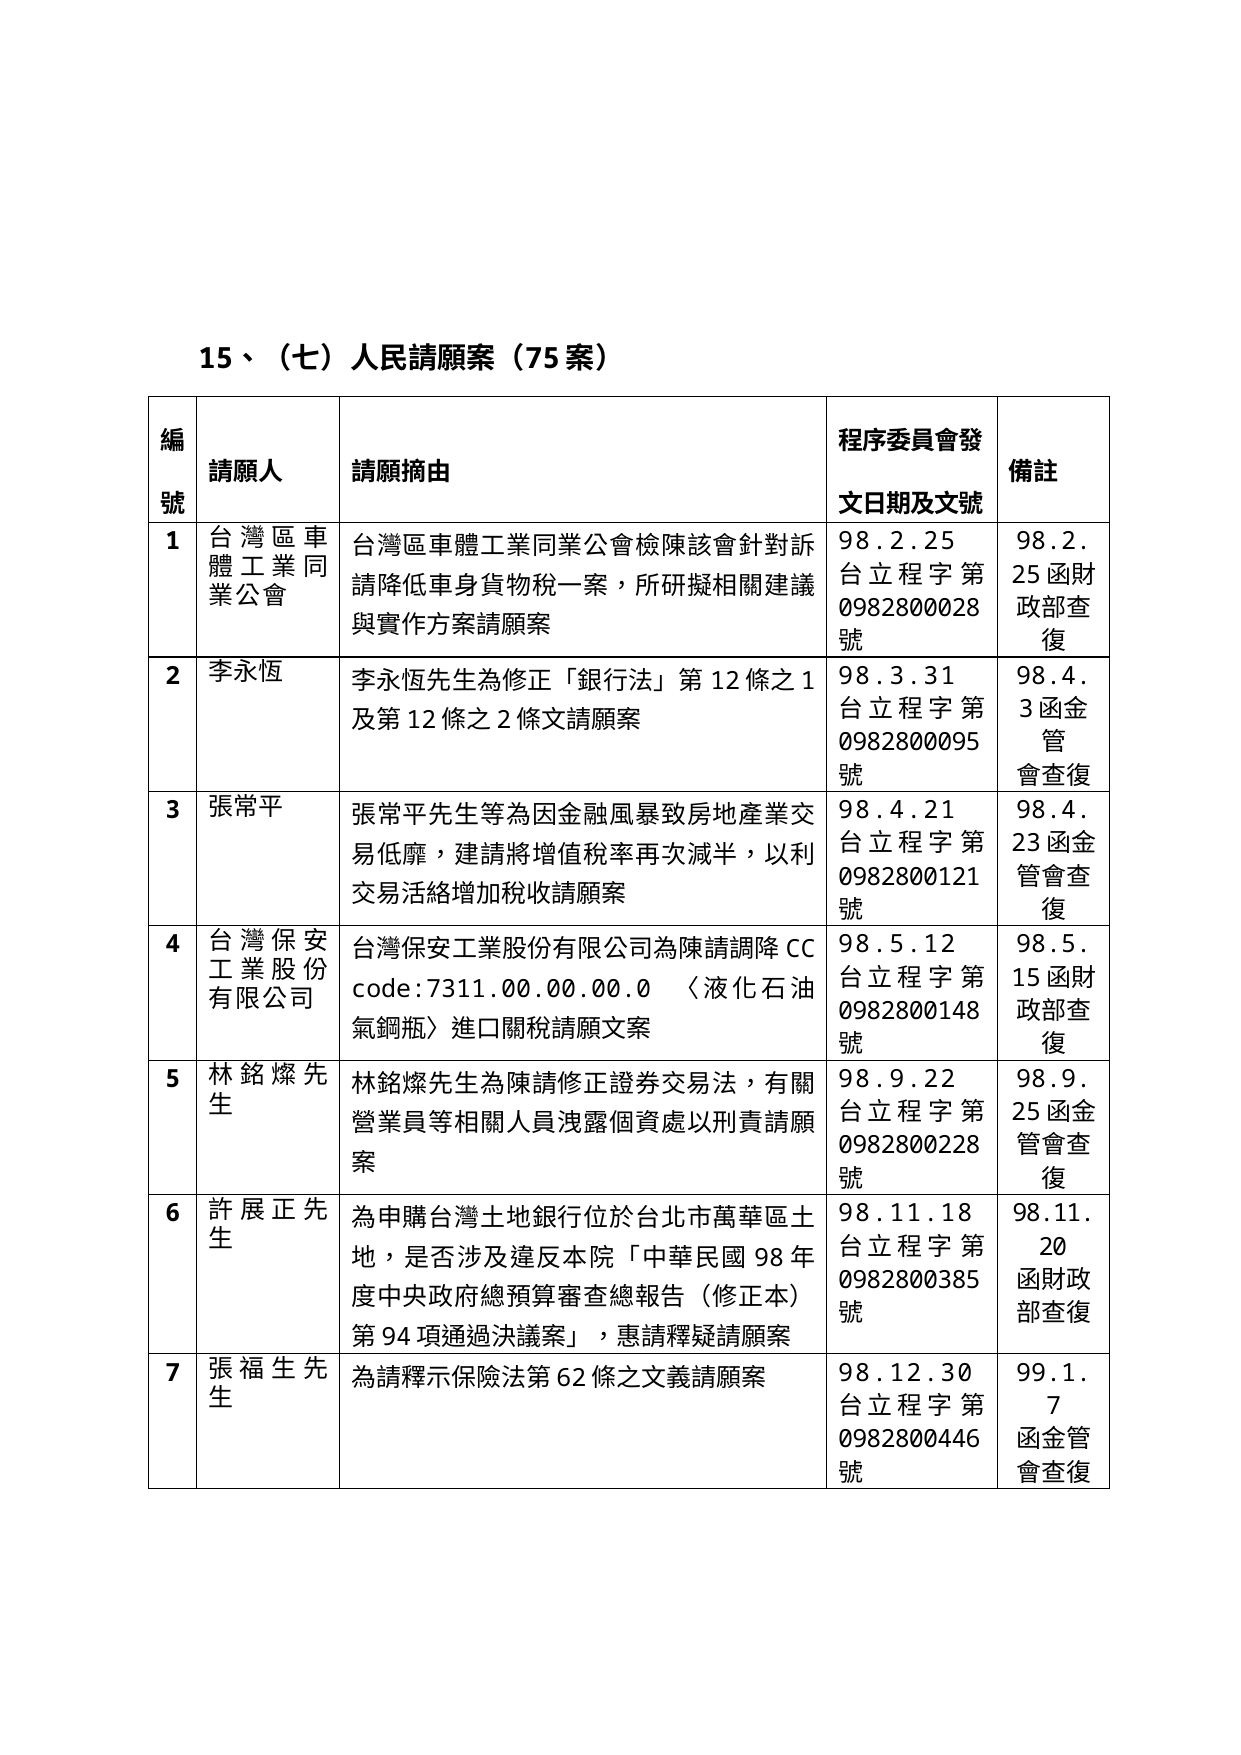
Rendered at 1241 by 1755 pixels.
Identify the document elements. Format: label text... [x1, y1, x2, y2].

table_cell 98.4.21 台立程字第0982800121號 [827, 792, 997, 925]
table_cell 6 [149, 1195, 196, 1353]
table_cell 5 [149, 1061, 196, 1194]
table_cell 2 [149, 658, 196, 791]
table_cell 張常平 [197, 792, 339, 925]
subtitle （七）人民請願案（75案） [198, 327, 1131, 379]
table_header 程序委員會發文日期及文號 [827, 397, 997, 522]
table_cell 3 [149, 792, 196, 925]
table_cell 98.4.23函金管會查復 [998, 792, 1109, 925]
table_cell 98.5.15函財政部查復 [998, 926, 1109, 1059]
table_cell 許展正先生 [197, 1195, 339, 1353]
table_header 備註 [998, 397, 1109, 522]
table_cell 為申購台灣土地銀行位於台北市萬華區土地，是否涉及違反本院「中華民國98年度中央政府總預算審查總報告（修正本）第94項通過決議案」，惠請釋疑請願案 [340, 1195, 826, 1353]
table_header 請願人 [197, 397, 339, 522]
table_cell 1 [149, 523, 196, 656]
table_cell 7 [149, 1354, 196, 1488]
table_header 請願摘由 [340, 397, 826, 522]
table_cell 林銘燦先生為陳請修正證券交易法，有關營業員等相關人員洩露個資處以刑責請願案 [340, 1061, 826, 1194]
table_header 編號 [149, 397, 196, 522]
table_cell 98.12.30 台立程字第0982800446號 [827, 1354, 997, 1488]
table_cell 張福生先生 [197, 1354, 339, 1488]
table_cell 台灣區車體工業同業公會檢陳該會針對訴請降低車身貨物稅一案，所研擬相關建議與實作方案請願案 [340, 523, 826, 656]
table_cell 林銘燦先生 [197, 1061, 339, 1194]
table_cell 98.2.25函財政部查復 [998, 523, 1109, 656]
table_cell 98.9.25函金管會查復 [998, 1061, 1109, 1194]
table_cell 98.11.18 台立程字第0982800385號 [827, 1195, 997, 1353]
table_cell 98.9.22 台立程字第0982800228號 [827, 1061, 997, 1194]
table_cell 為請釋示保險法第62條之文義請願案 [340, 1354, 826, 1488]
table_cell 98.2.25 台立程字第0982800028號 [827, 523, 997, 656]
table_cell 李永恆先生為修正「銀行法」第12條之1及第12條之2條文請願案 [340, 658, 826, 791]
table_cell 台灣保安工業股份有限公司為陳請調降CC code:7311.00.00.00.0 〈液化石油氣鋼瓶〉進口關稅請願文案 [340, 926, 826, 1059]
table_cell 99.1.7 函金管會查復 [998, 1354, 1109, 1488]
table_cell 4 [149, 926, 196, 1059]
table_cell 98.11.20 函財政部查復 [998, 1195, 1109, 1353]
table_cell 98.4.3函金管 會查復 [998, 658, 1109, 791]
table_cell 李永恆 [197, 658, 339, 791]
table_cell 98.3.31 台立程字第0982800095號 [827, 658, 997, 791]
table_cell 張常平先生等為因金融風暴致房地產業交易低靡，建請將增值稅率再次減半，以利交易活絡增加稅收請願案 [340, 792, 826, 925]
table_cell 台灣區車體工業同業公會 [197, 523, 339, 656]
table_cell 台灣保安工業股份有限公司 [197, 926, 339, 1059]
table_cell 98.5.12 台立程字第0982800148號 [827, 926, 997, 1059]
